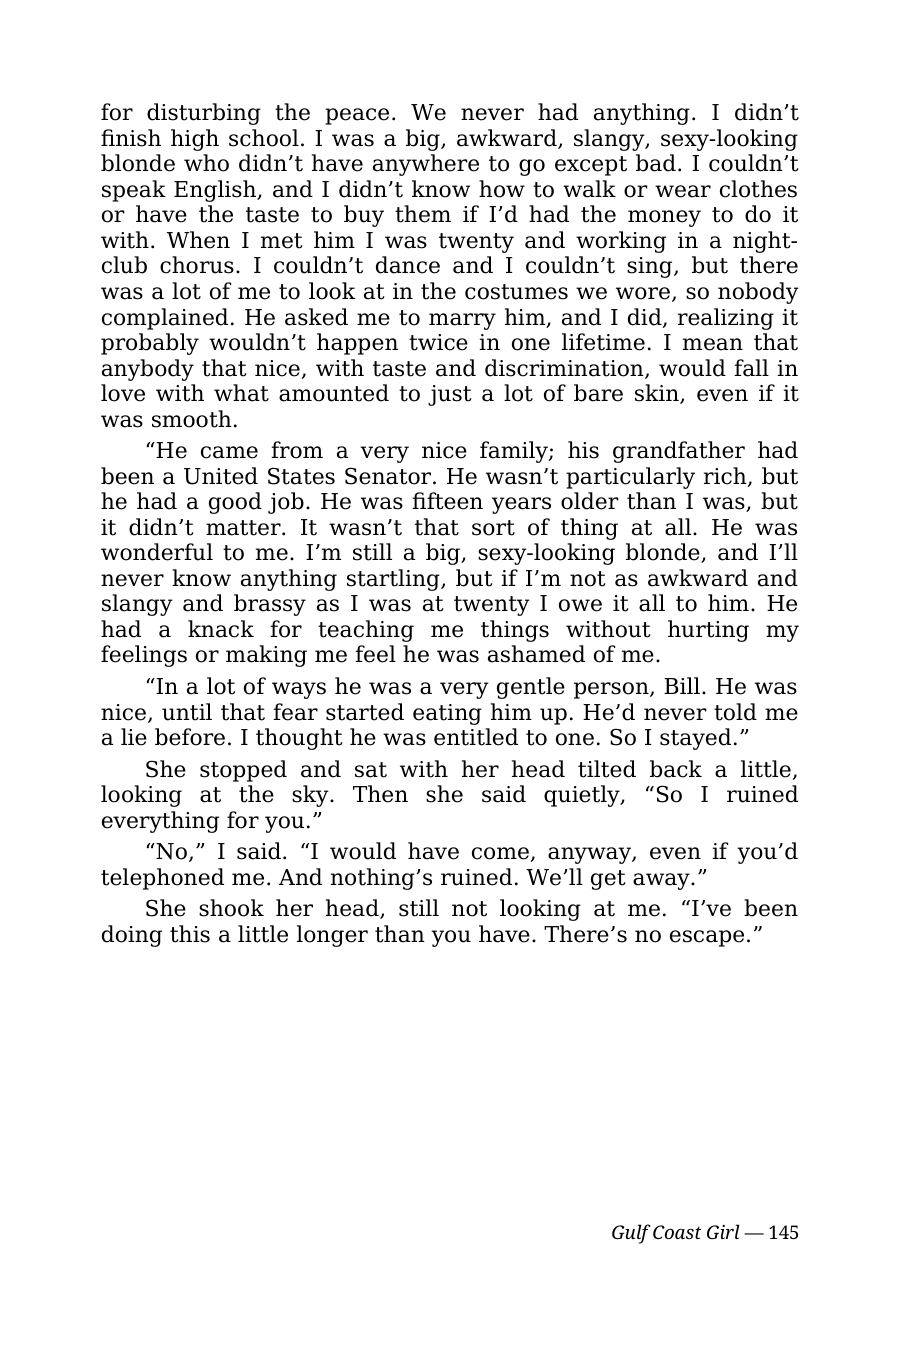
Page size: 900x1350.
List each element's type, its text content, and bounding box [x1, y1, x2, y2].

text “No,” I said. “I would have come, anyway, even if you’d telephoned me. And nothing’s ruined. We’ll get away.” [101, 839, 799, 890]
text “In a lot of ways he was a very gentle person, Bill. He was nice, until that fear started eating him up. He’d never told me a lie before. I thought he was entitled to one. So I stayed.” [101, 674, 799, 751]
text “He came from a very nice family; his grandfather had been a United States Senator. He wasn’t particularly rich, but he had a good job. He was fifteen years older than I was, but it didn’t matter. It wasn’t that sort of thing at all. He was wonderful to me. I’m still a big, sexy-looking blonde, and I’ll never know anything startling, but if I’m not as awkward and slangy and brassy as I was at twenty I owe it all to him. He had a knack for teaching me things without hurting my feelings or making me feel he was ashamed of me. [101, 438, 799, 668]
text for disturbing the peace. We never had anything. I didn’t finish high school. I was a big, awkward, slangy, sexy-looking blonde who didn’t have anywhere to go except bad. I couldn’t speak English, and I didn’t know how to walk or wear clothes or have the taste to buy them if I’d had the money to do it with. When I met him I was twenty and working in a night-club chorus. I couldn’t dance and I couldn’t sing, but there was a lot of me to look at in the costumes we wore, so nobody complained. He asked me to marry him, and I did, realizing it probably wouldn’t happen twice in one lifetime. I mean that anybody that nice, with taste and discrimination, would fall in love with what amounted to just a lot of bare skin, even if it was smooth. [101, 101, 799, 432]
text She stopped and sat with her head tilted back a little, looking at the sky. Then she said quietly, “So I ruined everything for you.” [101, 757, 799, 833]
text She shook her head, still not looking at me. “I’ve been doing this a little longer than you have. There’s no escape.” [101, 896, 799, 947]
